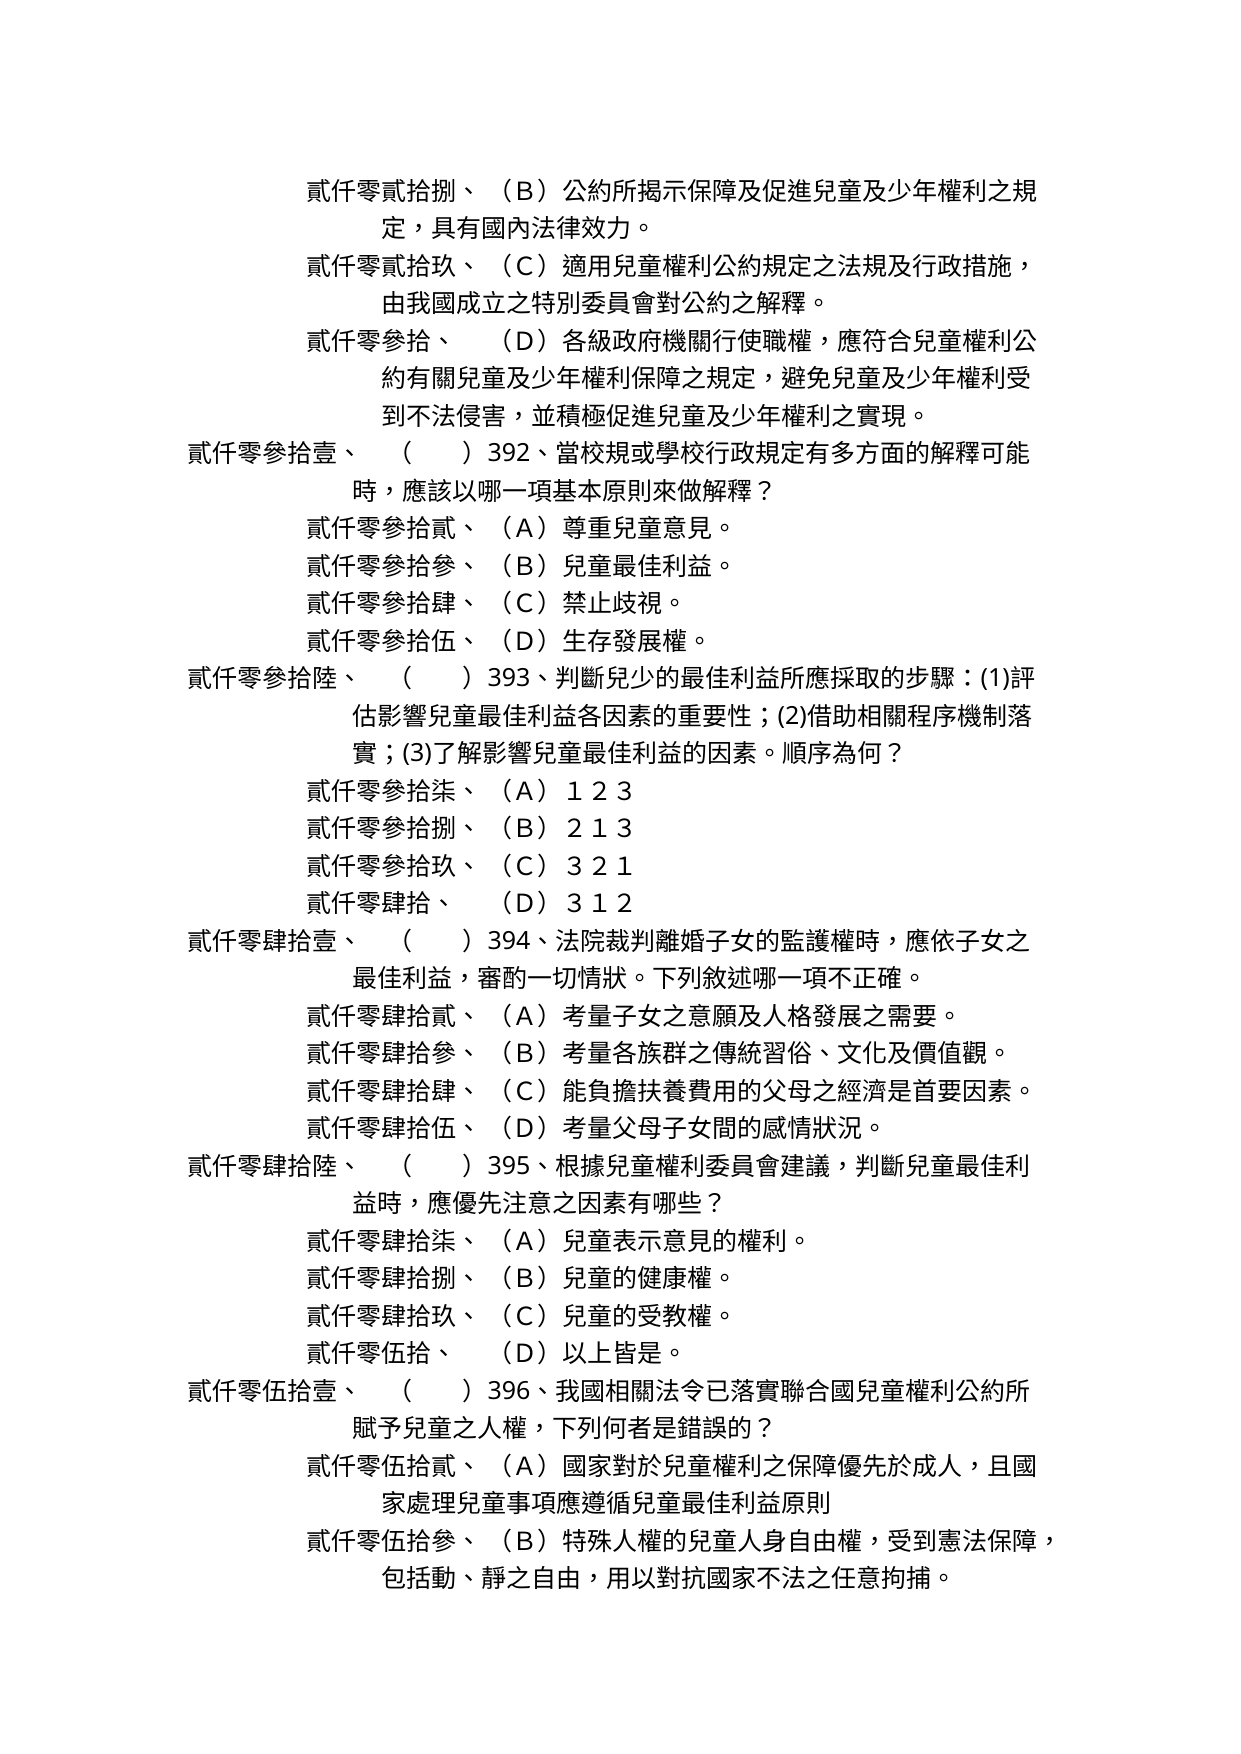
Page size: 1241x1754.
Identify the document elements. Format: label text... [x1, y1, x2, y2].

list （Ｂ）公約所揭示保障及促進兒童及少年權利之規定，具有國內法律效力。 [306, 164, 1053, 239]
list （ ）396、我國相關法令已落實聯合國兒童權利公約所賦予兒童之人權，下列何者是錯誤的？ [187, 1364, 1053, 1439]
list （Ｂ）考量各族群之傳統習俗、文化及價值觀。 [306, 1027, 1053, 1064]
list （ ）394、法院裁判離婚子女的監護權時，應依子女之最佳利益，審酌一切情狀。下列敘述哪一項不正確。 [187, 914, 1053, 989]
list （Ｂ）特殊人權的兒童人身自由權，受到憲法保障，包括動、靜之自由，用以對抗國家不法之任意拘捕。 [306, 1514, 1053, 1589]
list （Ｄ）３１２ [306, 877, 1053, 914]
list （Ｃ）能負擔扶養費用的父母之經濟是首要因素。 [306, 1064, 1053, 1102]
list （Ａ）兒童表示意見的權利。 [306, 1214, 1053, 1252]
list （Ｃ）兒童的受教權。 [306, 1289, 1053, 1327]
list （Ｂ）兒童最佳利益。 [306, 539, 1053, 577]
list （Ｂ）兒童的健康權。 [306, 1252, 1053, 1289]
list （ ）393、判斷兒少的最佳利益所應採取的步驟：(1)評估影響兒童最佳利益各因素的重要性；(2)借助相關程序機制落實；(3)了解影響兒童最佳利益的因素。順序為何？ [187, 652, 1053, 764]
list （ ）392、當校規或學校行政規定有多方面的解釋可能時，應該以哪一項基本原則來做解釋？ [187, 427, 1053, 502]
list （Ｄ）各級政府機關行使職權，應符合兒童權利公約有關兒童及少年權利保障之規定，避免兒童及少年權利受到不法侵害，並積極促進兒童及少年權利之實現。 [306, 314, 1053, 427]
list （Ａ）１２３ [306, 764, 1053, 802]
list （Ｄ）生存發展權。 [306, 614, 1053, 652]
list （Ｄ）考量父母子女間的感情狀況。 [306, 1102, 1053, 1139]
list （Ｄ）以上皆是。 [306, 1327, 1053, 1364]
list （Ｃ）適用兒童權利公約規定之法規及行政措施，由我國成立之特別委員會對公約之解釋。 [306, 239, 1053, 314]
list （ ）395、根據兒童權利委員會建議，判斷兒童最佳利益時，應優先注意之因素有哪些？ [187, 1139, 1053, 1214]
list （Ａ）考量子女之意願及人格發展之需要。 [306, 989, 1053, 1027]
list （Ｃ）禁止歧視。 [306, 577, 1053, 614]
list （Ｂ）２１３ [306, 802, 1053, 839]
list （Ｃ）３２１ [306, 839, 1053, 877]
list （Ａ）國家對於兒童權利之保障優先於成人，且國家處理兒童事項應遵循兒童最佳利益原則 [306, 1439, 1053, 1514]
list （Ａ）尊重兒童意見。 [306, 502, 1053, 539]
